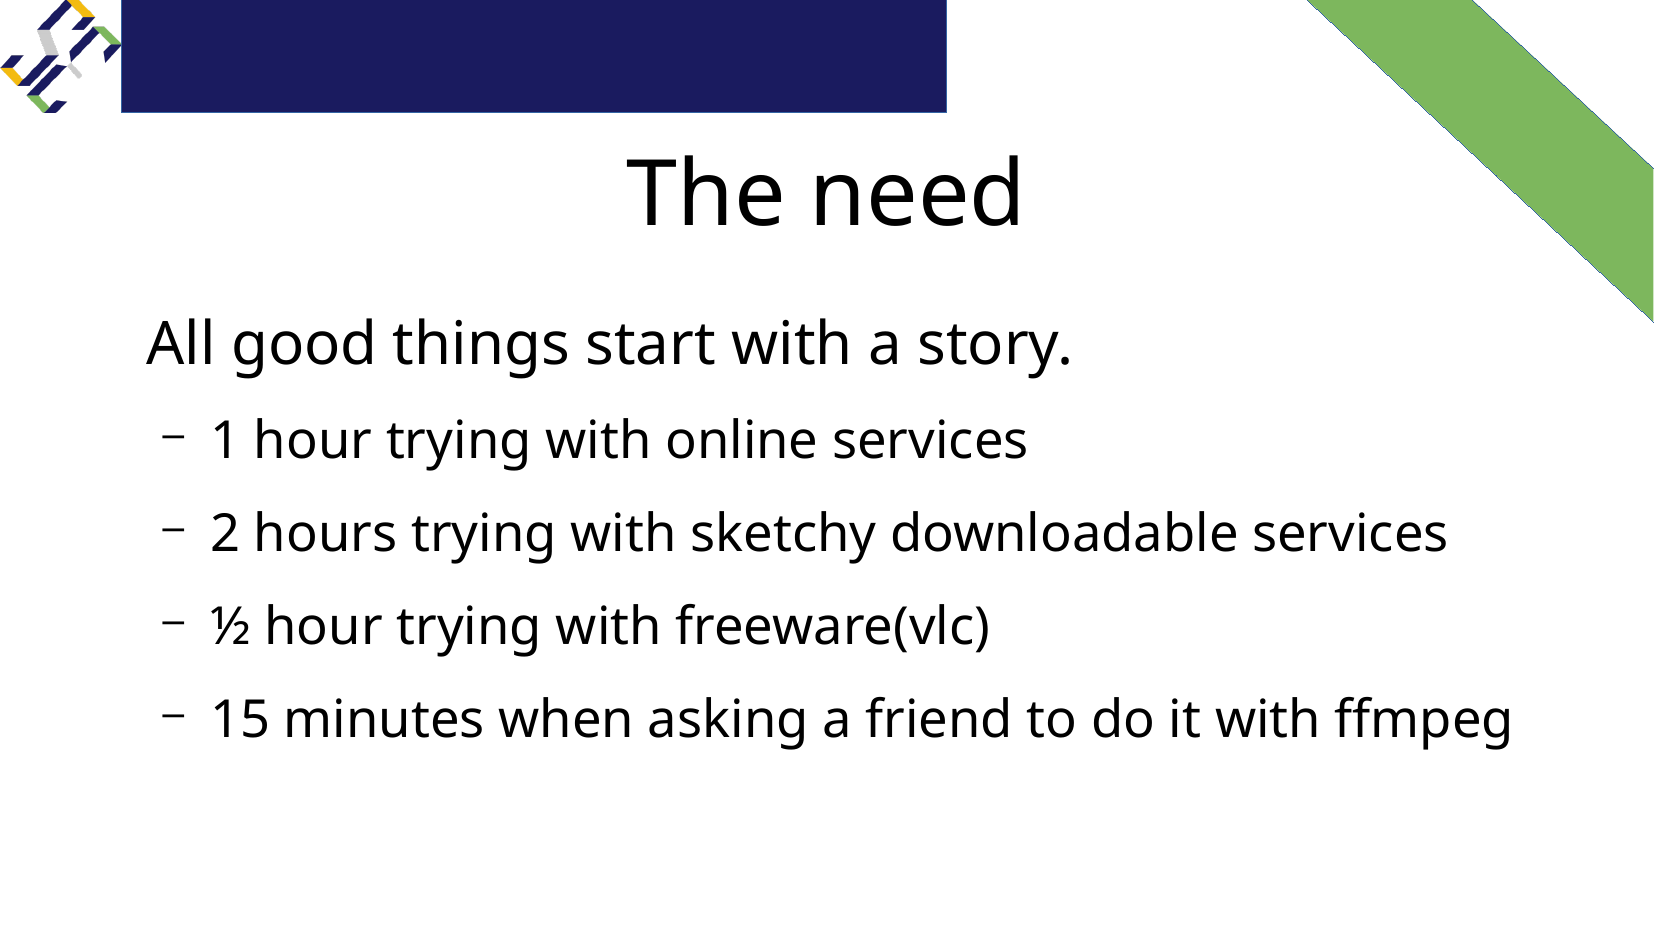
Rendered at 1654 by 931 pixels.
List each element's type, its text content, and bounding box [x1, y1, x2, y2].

title The need [82, 138, 1566, 242]
list All good things start with a story. 1 hour trying with online services 2 hours trying with sketchy downloadable services ½ hour trying with freeware(vlc) 15 minutes when asking a friend to do it with ffmpeg [82, 300, 1571, 758]
picture [0, 0, 121, 113]
text_box [1307, 0, 1654, 323]
text_box [121, 0, 947, 113]
